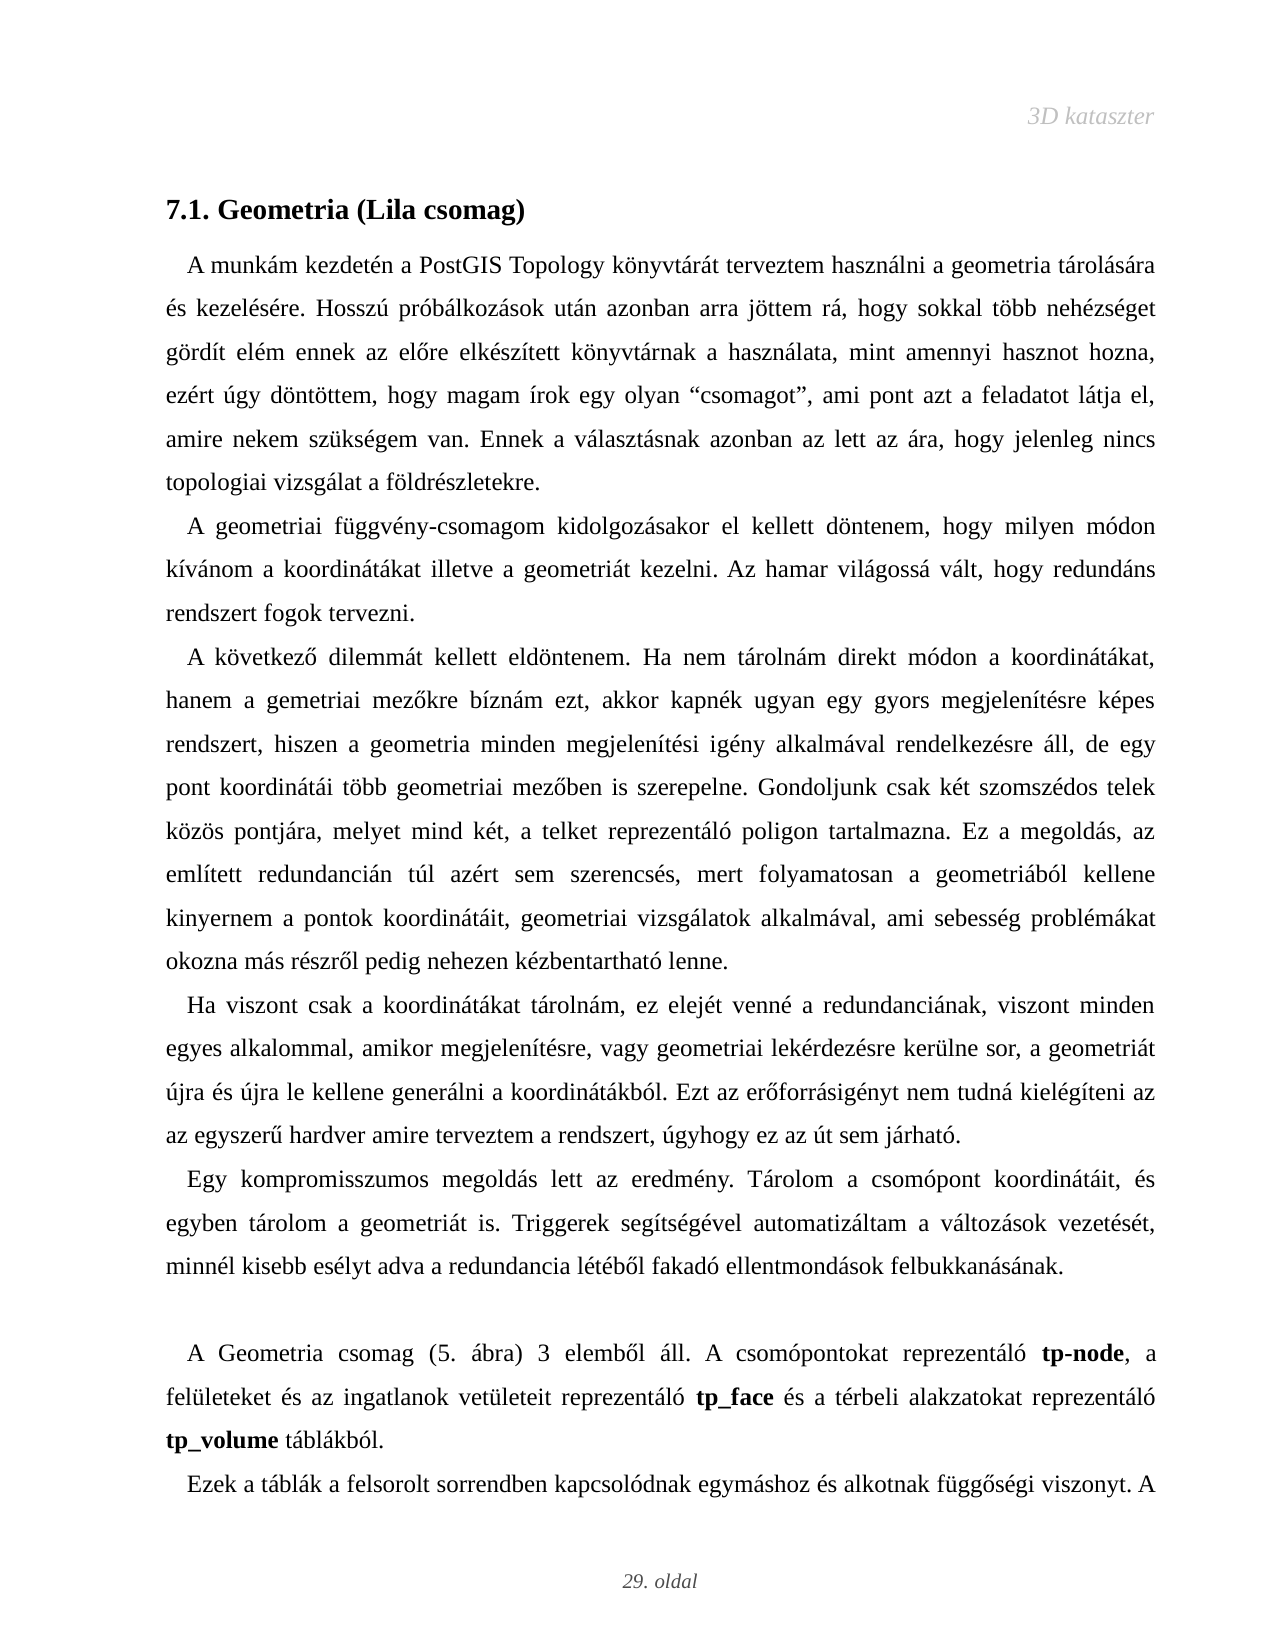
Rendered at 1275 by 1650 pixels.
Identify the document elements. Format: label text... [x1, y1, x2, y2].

text A munkám kezdetén a PostGIS Topology könyvtárát terveztem használni a geometria tárolására és kezelésére. Hosszú próbálkozások után azonban arra jöttem rá, hogy sokkal több nehézséget gördít elém ennek az előre elkészített könyvtárnak a használata, mint amennyi hasznot hozna, ezért úgy döntöttem, hogy magam írok egy olyan “csomagot”, ami pont azt a feladatot látja el, amire nekem szükségem van. Ennek a választásnak azonban az lett az ára, hogy jelenleg nincs topologiai vizsgálat a földrészletekre. [166, 249, 1156, 496]
text Ha viszont csak a koordinátákat tárolnám, ez elejét venné a redundanciának, viszont minden egyes alkalommal, amikor megjelenítésre, vagy geometriai lekérdezésre kerülne sor, a geometriát újra és újra le kellene generálni a koordinátákból. Ezt az erőforrásigényt nem tudná kielégíteni az az egyszerű hardver amire terveztem a rendszert, úgyhogy ez az út sem járható. [166, 990, 1156, 1149]
text A Geometria csomag (5. ábra) 3 elemből áll. A csomópontokat reprezentáló tp-node, a felületeket és az ingatlanok vetületeit reprezentáló tp_face és a térbeli alakzatokat reprezentáló tp_volume táblákból. [166, 1338, 1156, 1454]
text A következő dilemmát kellett eldöntenem. Ha nem tárolnám direkt módon a koordinátákat, hanem a gemetriai mezőkre bíznám ezt, akkor kapnék ugyan egy gyors megjelenítésre képes rendszert, hiszen a geometria minden megjelenítési igény alkalmával rendelkezésre áll, de egy pont koordinátái több geometriai mezőben is szerepelne. Gondoljunk csak két szomszédos telek közös pontjára, melyet mind két, a telket reprezentáló poligon tartalmazna. Ez a megoldás, az említett redundancián túl azért sem szerencsés, mert folyamatosan a geometriából kellene kinyernem a pontok koordinátáit, geometriai vizsgálatok alkalmával, ami sebesség problémákat okozna más részről pedig nehezen kézbentartható lenne. [166, 641, 1156, 975]
text Ezek a táblák a felsorolt sorrendben kapcsolódnak egymáshoz és alkotnak függőségi viszonyt. A [166, 1469, 1156, 1498]
text A geometriai függvény-csomagom kidolgozásakor el kellett döntenem, hogy milyen módon kívánom a koordinátákat illetve a geometriát kezelni. Az hamar világossá vált, hogy redundáns rendszert fogok tervezni. [166, 511, 1156, 627]
text Egy kompromisszumos megoldás lett az eredmény. Tárolom a csomópont koordinátáit, és egyben tárolom a geometriát is. Triggerek segítségével automatizáltam a változások vezetését, minnél kisebb esélyt adva a redundancia létéből fakadó ellentmondások felbukkanásának. [166, 1164, 1156, 1280]
subtitle Geometria (Lila csomag) [166, 192, 1156, 226]
